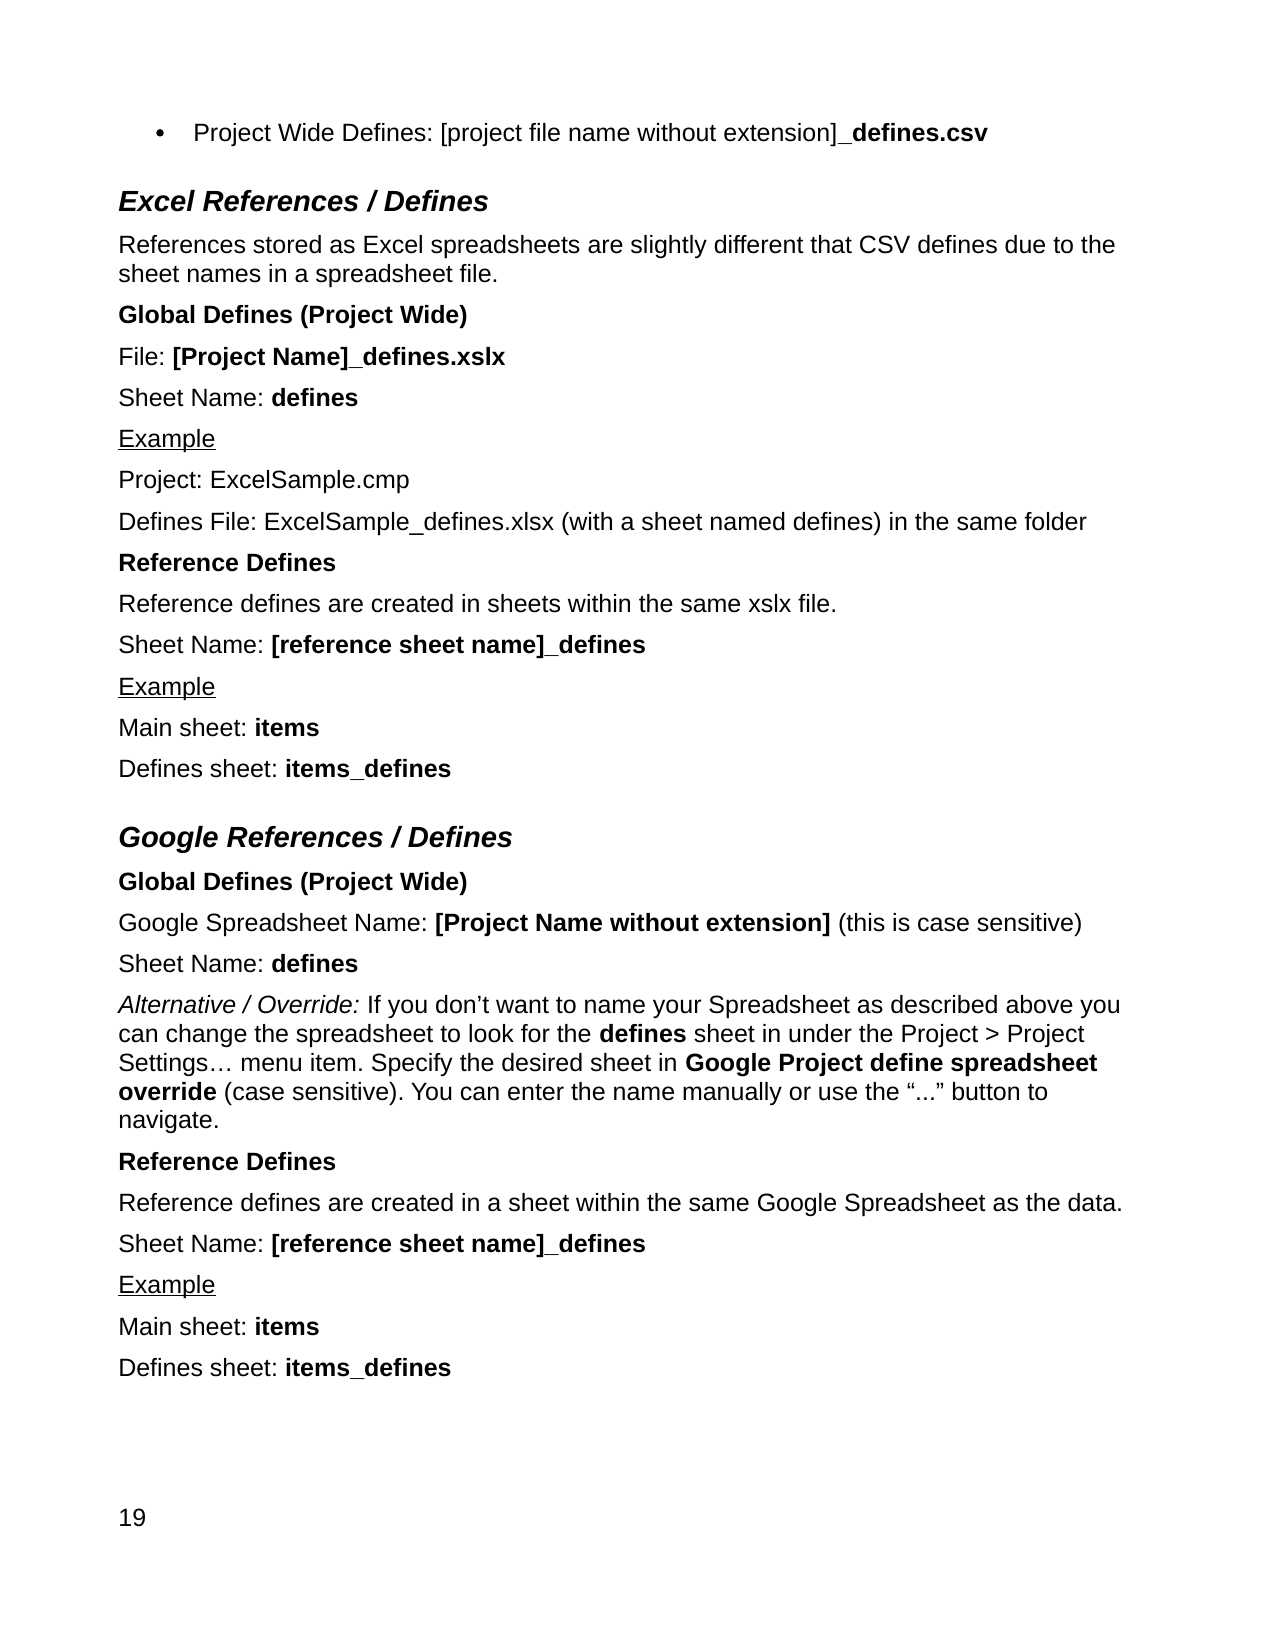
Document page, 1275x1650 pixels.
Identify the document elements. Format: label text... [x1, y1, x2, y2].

text Reference Defines [118, 548, 1157, 577]
text Sheet Name: defines [118, 949, 1157, 978]
text Reference defines are created in sheets within the same xslx file. [118, 589, 1157, 618]
text Defines File: ExcelSample_defines.xlsx (with a sheet named defines) in the same folder [118, 507, 1157, 536]
text Reference defines are created in a sheet within the same Google Spreadsheet as the data. [118, 1188, 1157, 1217]
text Defines sheet: items_defines [118, 754, 1157, 783]
text References stored as Excel spreadsheets are slightly different that CSV defines due to the sheet names in a spreadsheet file. [118, 231, 1157, 288]
list Project Wide Defines: [project file name without extension]_defines.csv [156, 118, 1157, 147]
text Main sheet: items [118, 713, 1157, 742]
text File: [Project Name]_defines.xslx [118, 342, 1157, 371]
text Global Defines (Project Wide) [118, 301, 1157, 329]
text Defines sheet: items_defines [118, 1353, 1157, 1410]
text Example [118, 1270, 1157, 1299]
text Example [118, 672, 1157, 701]
text Project: ExcelSample.cmp [118, 466, 1157, 494]
subtitle Google References / Defines [118, 821, 1157, 854]
text Alternative / Override: If you don’t want to name your Spreadsheet as described above you can change the spreadsheet to look for the defines sheet in under the Project > Project Settings… menu item. Specify the desired sheet in Google Project define spreadsheet override (case sensitive). You can enter the name manually or use the “...” button to navigate. [118, 990, 1157, 1134]
text Sheet Name: [reference sheet name]_defines [118, 1229, 1157, 1258]
text Global Defines (Project Wide) [118, 867, 1157, 895]
subtitle Excel References / Defines [118, 184, 1157, 218]
text Google Spreadsheet Name: [Project Name without extension] (this is case sensitive) [118, 908, 1157, 937]
text Sheet Name: [reference sheet name]_defines [118, 631, 1157, 659]
text Example [118, 424, 1157, 453]
text Main sheet: items [118, 1312, 1157, 1340]
text Reference Defines [118, 1147, 1157, 1175]
text Sheet Name: defines [118, 383, 1157, 412]
